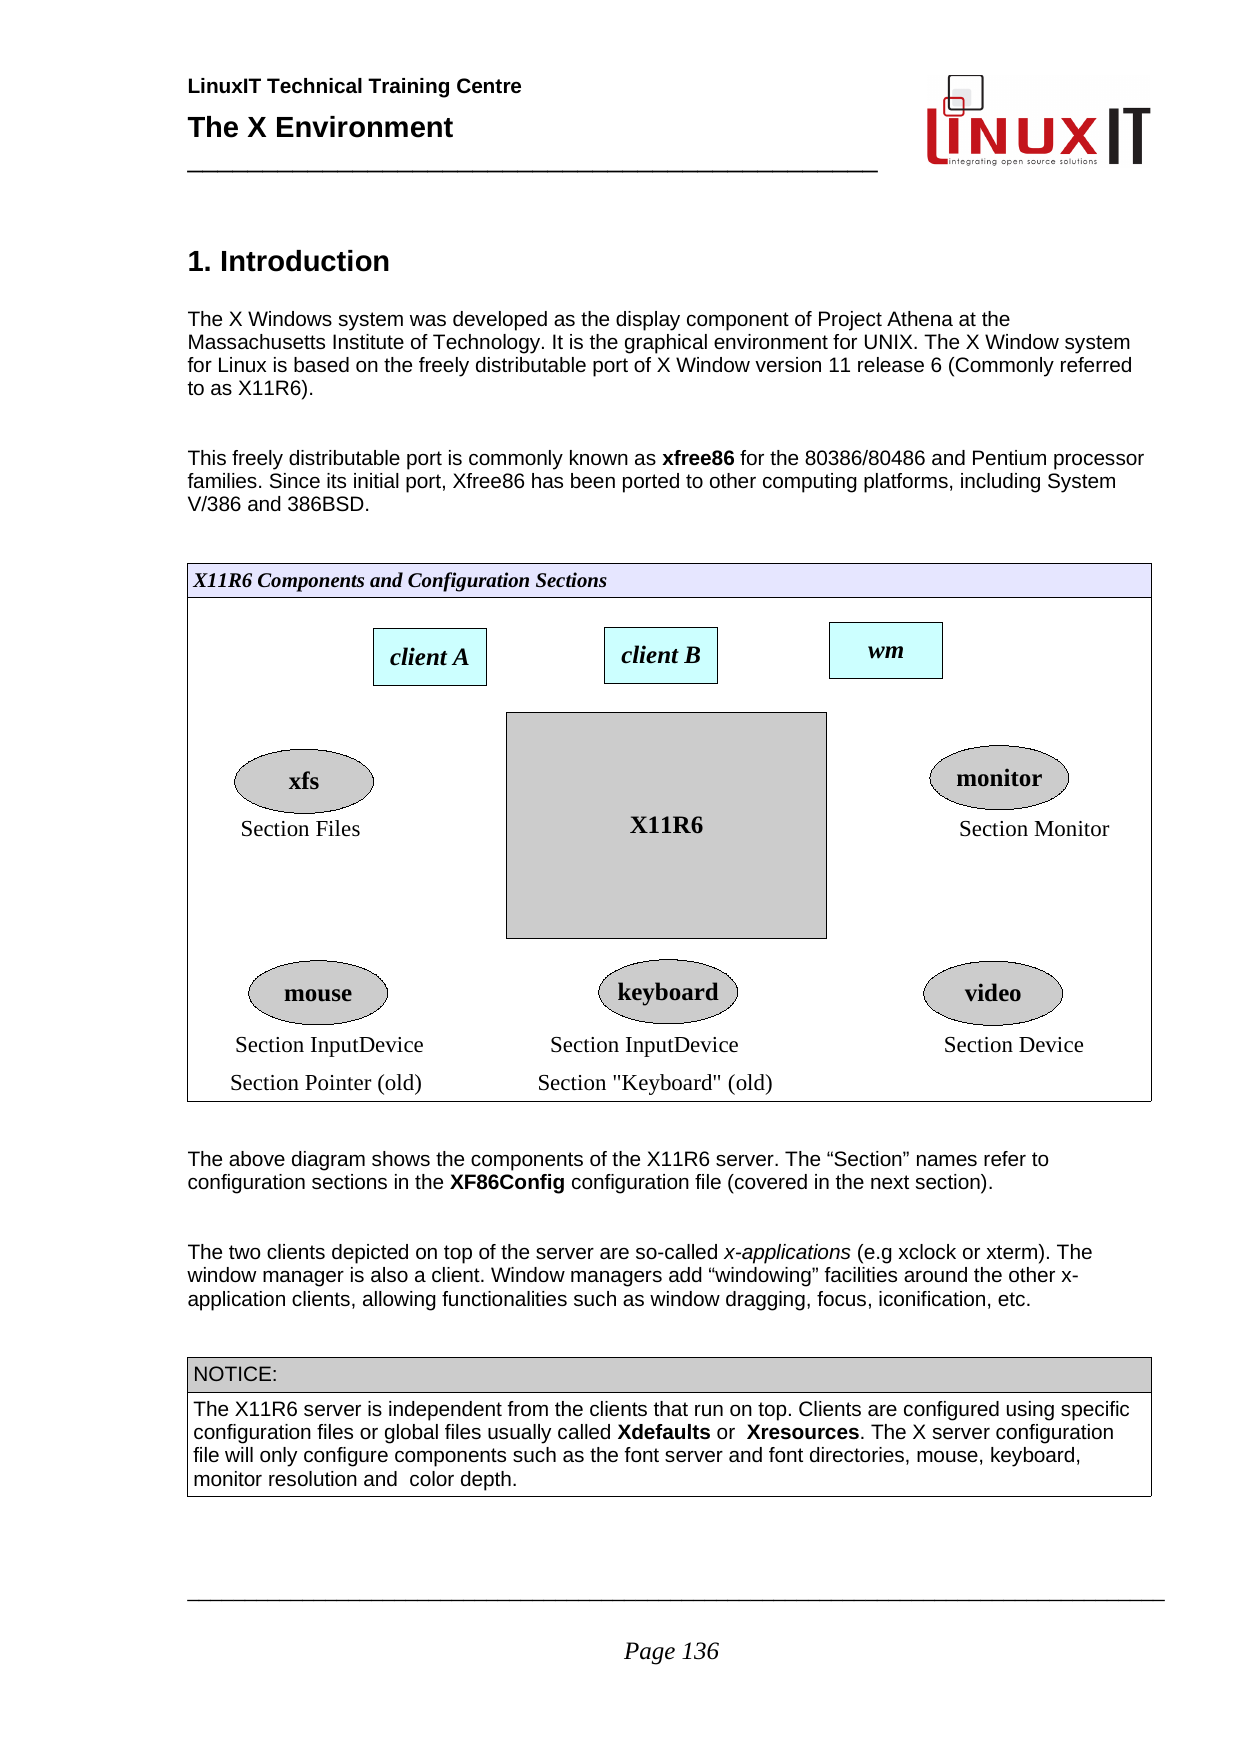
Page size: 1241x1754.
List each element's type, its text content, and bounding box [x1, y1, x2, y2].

picture [927, 75, 1151, 168]
text The X Windows system was developed as the display component of Project Athena at the Massachusetts Institute of Technology. It is the graphical environment for UNIX. The X Window system for Linux is based on the freely distributable port of X Window version 11 release 6 (Commonly referred to as X11R6). [187, 307, 1151, 400]
text The above diagram shows the components of the X11R6 server. The “Section” names refer to configuration sections in the XF86Config configuration file (covered in the next section). [187, 1148, 1151, 1194]
text The two clients depicted on top of the server are so-called x-applications (e.g xclock or xterm). The window manager is also a client. Window managers add “windowing” facilities around the other x-application clients, allowing functionalities such as window dragging, focus, iconification, etc. [187, 1241, 1151, 1310]
table_header NOTICE: [188, 1358, 1151, 1392]
table_cell Section Files Section Monitor Section InputDevice Section InputDevice Section Device Section Pointer (old) Section "Keyboard" (old) [188, 598, 1151, 1101]
table_header X11R6 Components and Configuration Sections [188, 564, 1151, 597]
table_cell The X11R6 server is independent from the clients that run on top. Clients are configured using specific configuration files or global files usually called Xdefaults or Xresources. The X server configuration file will only configure components such as the font server and font directories, mouse, keyboard, monitor resolution and color depth. [188, 1393, 1151, 1496]
text This freely distributable port is commonly known as xfree86 for the 80386/80486 and Pentium processor families. Since its initial port, Xfree86 has been ported to other computing platforms, including System V/386 and 386BSD. [187, 447, 1151, 516]
subtitle 1. Introduction [187, 245, 1151, 278]
